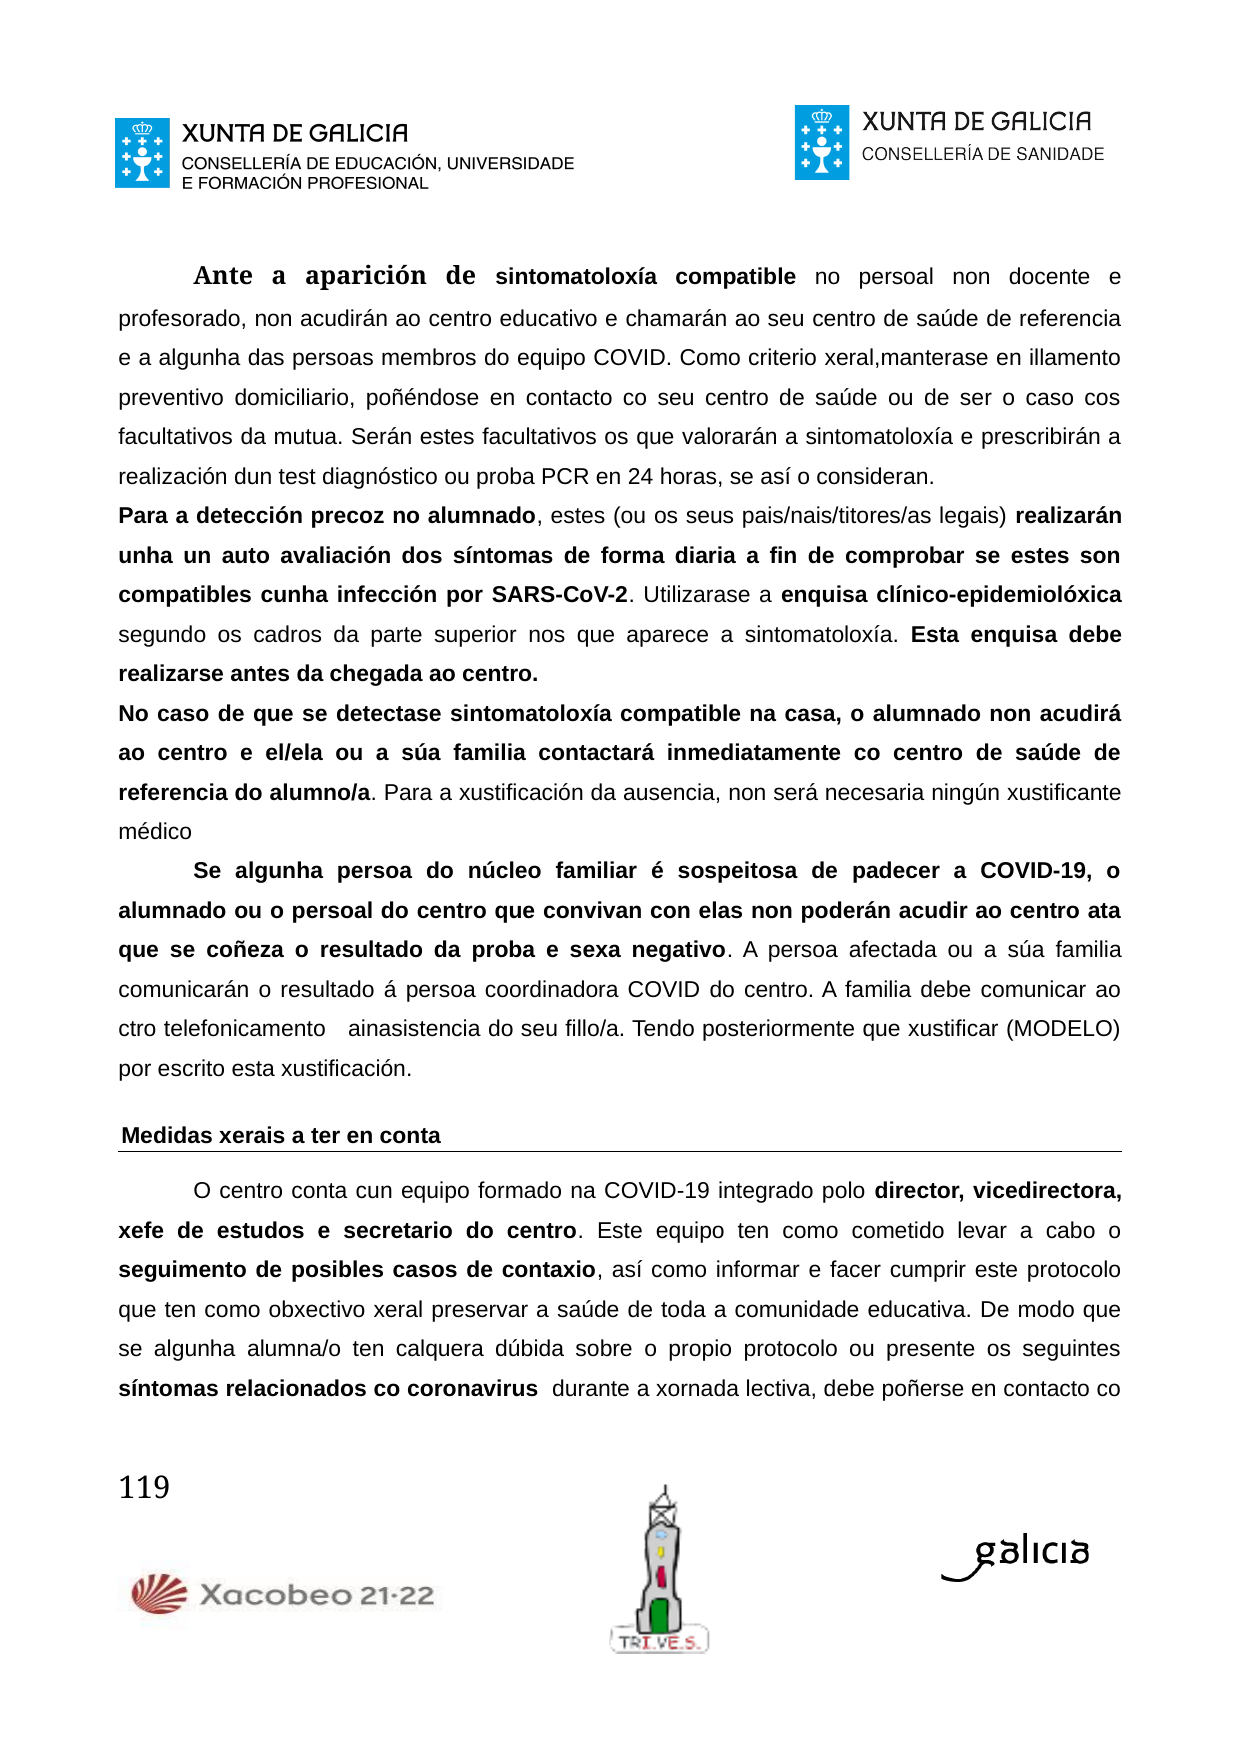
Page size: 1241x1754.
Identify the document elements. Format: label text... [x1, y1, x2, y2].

picture [850, 105, 1104, 180]
picture [155, 138, 162, 144]
text Para a detección precoz no alumnado, estes (ou os seus pais/nais/titores/as legais) realizarán unha un auto avaliación dos síntomas de forma diaria a fin de comprobar se estes son compatibles cunha infección por SARS-CoV-2. Utilizarase a enquisa clínico-epidemiolóxica segundo os cadros da parte superior nos que aparece a sintomatoloxía. Esta enquisa debe realizarse antes da chegada ao centro. [118, 502, 1122, 686]
picture [123, 168, 130, 175]
picture [139, 138, 146, 145]
text No caso de que se detectase sintomatoloxía compatible na casa, o alumnado non acudirá ao centro e el/ela ou a súa familia contactará inmediatamente co centro de saúde de referencia do alumno/a. Para a xustificación da ausencia, non será necesaria ningún xustificante médico [118, 699, 1122, 844]
picture [155, 168, 162, 175]
text O centro conta cun equipo formado na COVID-19 integrado polo director, vicedirectora, xefe de estudos e secretario do centro. Este equipo ten como cometido levar a cabo o seguimento de posibles casos de contaxio, así como informar e facer cumprir este protocolo que ten como obxectivo xeral preservar a saúde de toda a comunidade educativa. De modo que se algunha alumna/o ten calquera dúbida sobre o propio protocolo ou presente os seguintes síntomas relacionados co coronavirus durante a xornada lectiva, debe poñerse en contacto co [118, 1177, 1122, 1401]
picture [123, 138, 130, 145]
picture [115, 118, 574, 189]
picture [818, 137, 826, 145]
picture [813, 148, 830, 172]
picture [155, 153, 162, 160]
picture [139, 148, 146, 155]
picture [818, 126, 825, 134]
picture [941, 1533, 1089, 1582]
picture [117, 1508, 449, 1679]
subtitle Medidas xerais a ter en conta [118, 1119, 1122, 1151]
text Ante a aparición de sintomatoloxía compatible no persoal non docente e profesorado, non acudirán ao centro educativo e chamarán ao seu centro de saúde de referencia e a algunha das persoas membros do equipo COVID. Como criterio xeral,manterase en illamento preventivo domiciliario, poñéndose en contacto co seu centro de saúde ou de ser o caso cos facultativos da mutua. Serán estes facultativos os que valorarán a sintomatoloxía e prescribirán a realización dun test diagnóstico ou proba PCR en 24 horas, se así o consideran. [118, 258, 1122, 489]
picture [834, 159, 841, 167]
picture [834, 143, 841, 150]
picture [134, 158, 151, 180]
picture [802, 159, 809, 167]
picture [834, 126, 841, 134]
picture [802, 143, 809, 150]
picture [802, 126, 809, 134]
picture [609, 1483, 710, 1654]
picture [123, 153, 130, 160]
text Se algunha persoa do núcleo familiar é sospeitosa de padecer a COVID-19, o alumnado ou o persoal do centro que convivan con elas non poderán acudir ao centro ata que se coñeza o resultado da proba e sexa negativo. A persoa afectada ou a súa familia comunicarán o resultado á persoa coordinadora COVID do centro. A familia debe comunicar ao ctro telefonicamento ainasistencia do seu fillo/a. Tendo posteriormente que xustificar (MODELO) por escrito esta xustificación. [118, 857, 1122, 1081]
